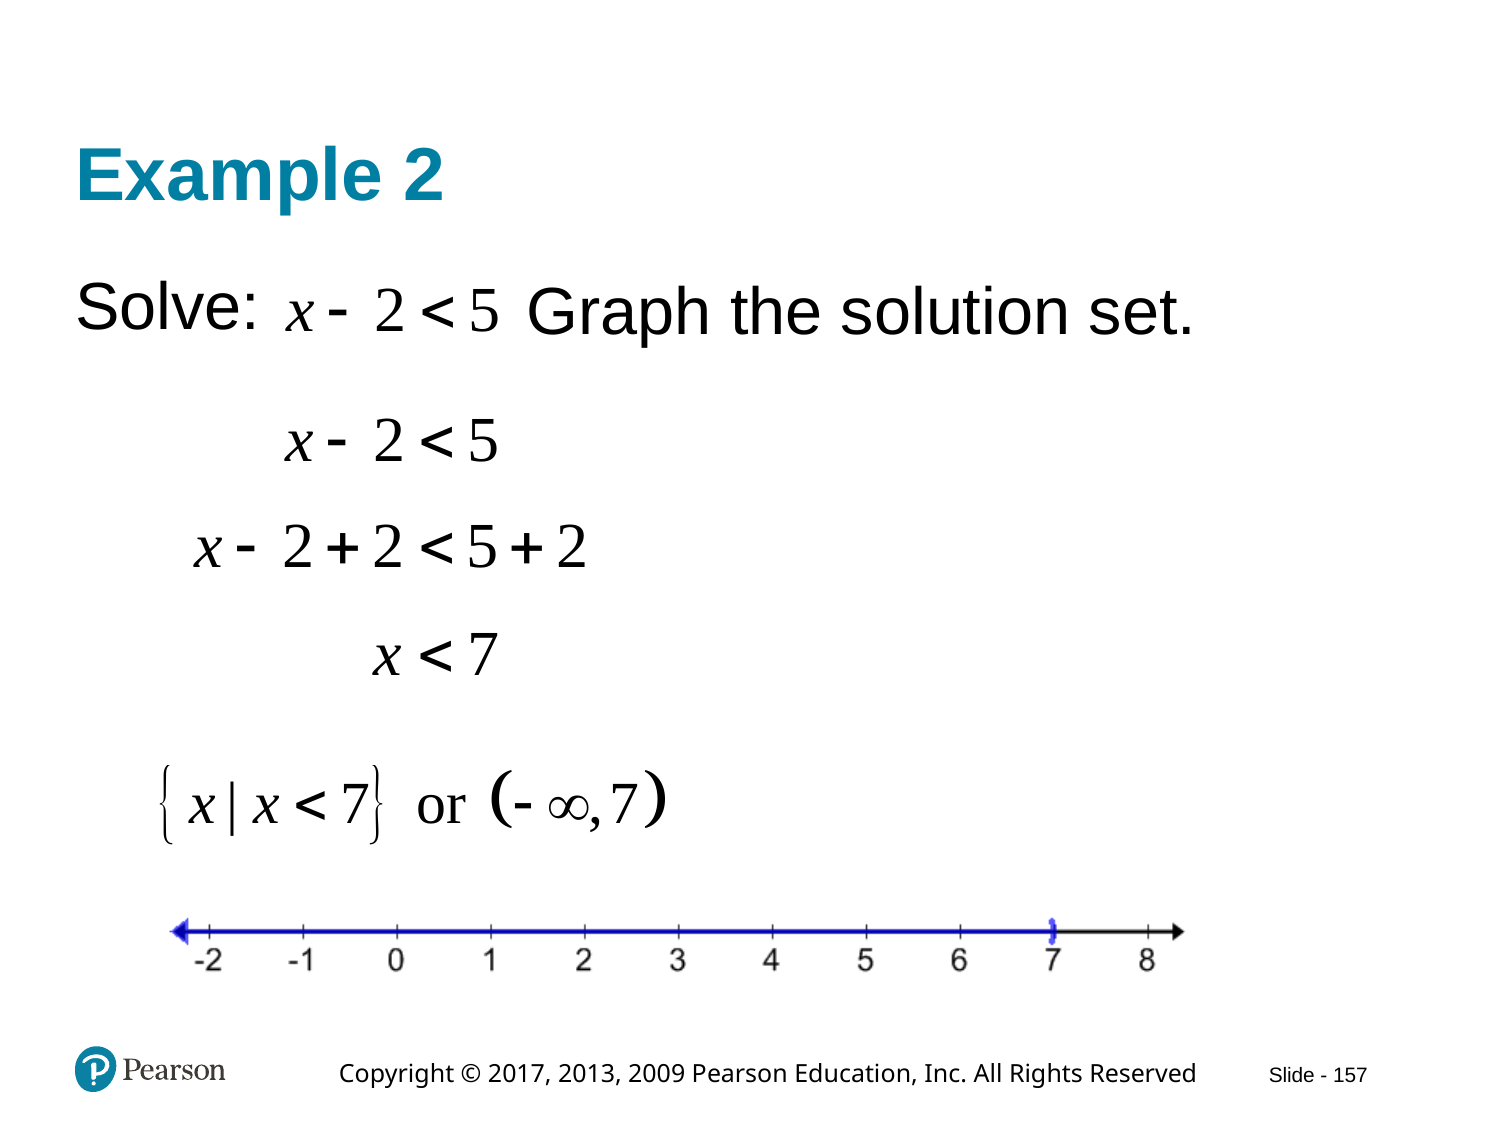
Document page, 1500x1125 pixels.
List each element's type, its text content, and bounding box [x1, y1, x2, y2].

picture [162, 893, 1204, 988]
chart [187, 518, 593, 576]
chart [279, 282, 502, 339]
title Example 2 [75, 35, 1425, 216]
chart [367, 626, 503, 683]
list Graph the solution set. [526, 267, 1239, 343]
chart [158, 765, 667, 851]
list Solve: [75, 262, 263, 338]
chart [278, 412, 501, 469]
